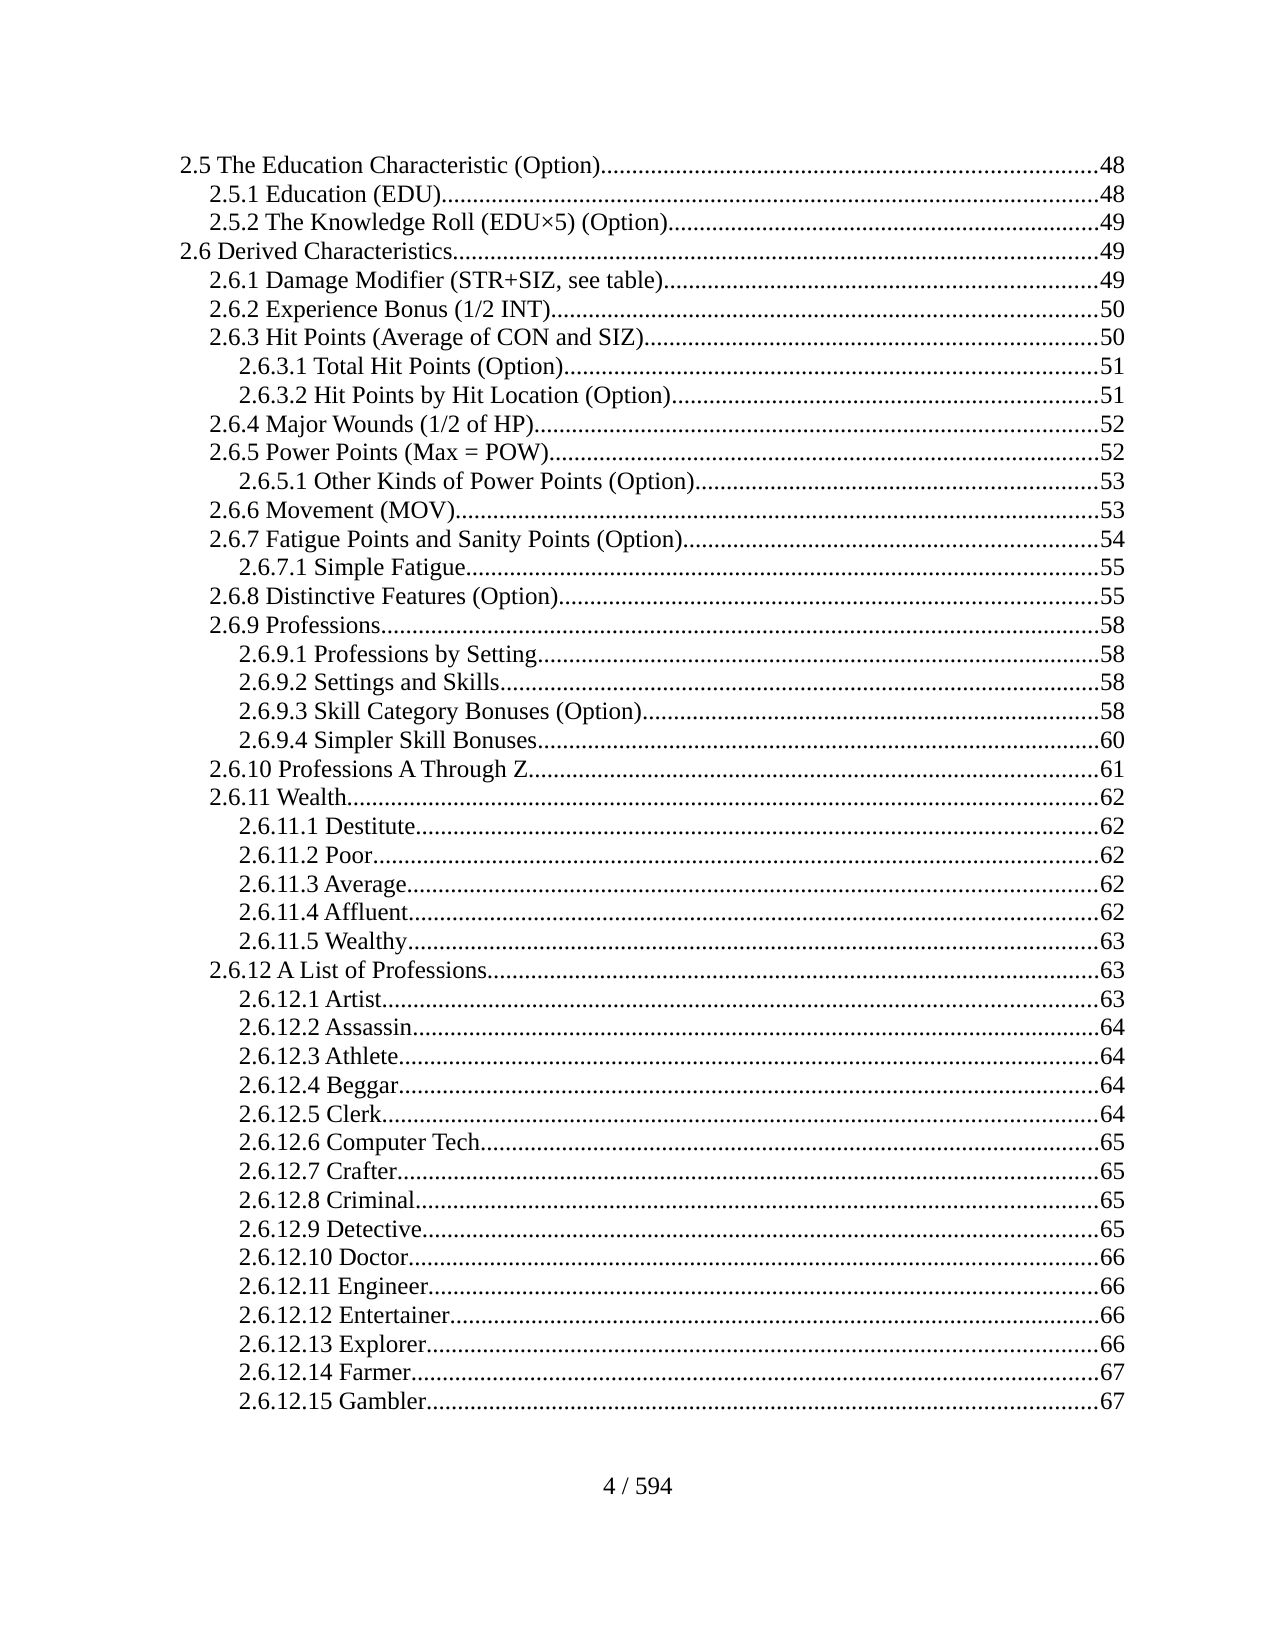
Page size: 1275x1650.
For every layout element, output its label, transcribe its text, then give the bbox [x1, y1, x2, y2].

text 2.5.2 The Knowledge Roll (EDU×5) (Option) 49 [209, 207, 1125, 236]
text 2.6.12.13 Explorer 66 [238, 1329, 1125, 1357]
text 2.6.12.1 Artist 63 [238, 984, 1125, 1012]
text 2.6.12.9 Detective 65 [238, 1214, 1125, 1242]
text 2.6 Derived Characteristics 49 [179, 236, 1125, 265]
text 2.6.9.4 Simpler Skill Bonuses 60 [238, 725, 1125, 754]
text 2.6.11 Wealth 62 [209, 782, 1125, 811]
text 2.6.4 Major Wounds (1/2 of HP) 52 [209, 409, 1125, 437]
text 2.6.7.1 Simple Fatigue 55 [238, 552, 1125, 581]
text 2.6.12.4 Beggar 64 [238, 1070, 1125, 1099]
text 2.6.9.1 Professions by Setting 58 [238, 639, 1125, 667]
text 2.6.12.5 Clerk 64 [238, 1099, 1125, 1127]
text 2.6.5.1 Other Kinds of Power Points (Option) 53 [238, 466, 1125, 495]
text 2.6.11.4 Affluent 62 [238, 897, 1125, 926]
text 2.6.12.12 Entertainer 66 [238, 1300, 1125, 1329]
text 2.6.6 Movement (MOV) 53 [209, 495, 1125, 524]
text 2.6.12.7 Crafter 65 [238, 1156, 1125, 1185]
text 2.6.12.14 Farmer 67 [238, 1357, 1125, 1386]
text 2.6.9.3 Skill Category Bonuses (Option) 58 [238, 696, 1125, 725]
text 2.6.12.8 Criminal 65 [238, 1185, 1125, 1214]
text 2.6.7 Fatigue Points and Sanity Points (Option) 54 [209, 524, 1125, 552]
text 2.6.12.15 Gambler 67 [238, 1386, 1125, 1415]
text 2.6.12.3 Athlete 64 [238, 1041, 1125, 1070]
text 2.6.12.6 Computer Tech 65 [238, 1127, 1125, 1156]
text 2.6.12 A List of Professions 63 [209, 955, 1125, 984]
text 2.6.3.1 Total Hit Points (Option) 51 [238, 351, 1125, 380]
text 2.6.9.2 Settings and Skills 58 [238, 667, 1125, 696]
text 2.6.12.10 Doctor 66 [238, 1242, 1125, 1271]
text 2.6.10 Professions A Through Z 61 [209, 754, 1125, 782]
text 2.6.11.2 Poor 62 [238, 840, 1125, 869]
text 2.6.12.2 Assassin 64 [238, 1012, 1125, 1041]
text 2.6.12.11 Engineer 66 [238, 1271, 1125, 1300]
text 2.5.1 Education (EDU) 48 [209, 179, 1125, 207]
text 2.6.11.3 Average 62 [238, 869, 1125, 897]
text 2.6.9 Professions 58 [209, 610, 1125, 639]
text 2.6.11.5 Wealthy 63 [238, 926, 1125, 955]
text 2.5 The Education Characteristic (Option) 48 [179, 150, 1125, 179]
text 2.6.3 Hit Points (Average of CON and SIZ) 50 [209, 322, 1125, 351]
text 2.6.8 Distinctive Features (Option) 55 [209, 581, 1125, 610]
text 2.6.5 Power Points (Max = POW) 52 [209, 437, 1125, 466]
text 2.6.2 Experience Bonus (1/2 INT) 50 [209, 294, 1125, 322]
text 2.6.1 Damage Modifier (STR+SIZ, see table) 49 [209, 265, 1125, 294]
text 2.6.11.1 Destitute 62 [238, 811, 1125, 840]
text 2.6.3.2 Hit Points by Hit Location (Option) 51 [238, 380, 1125, 409]
